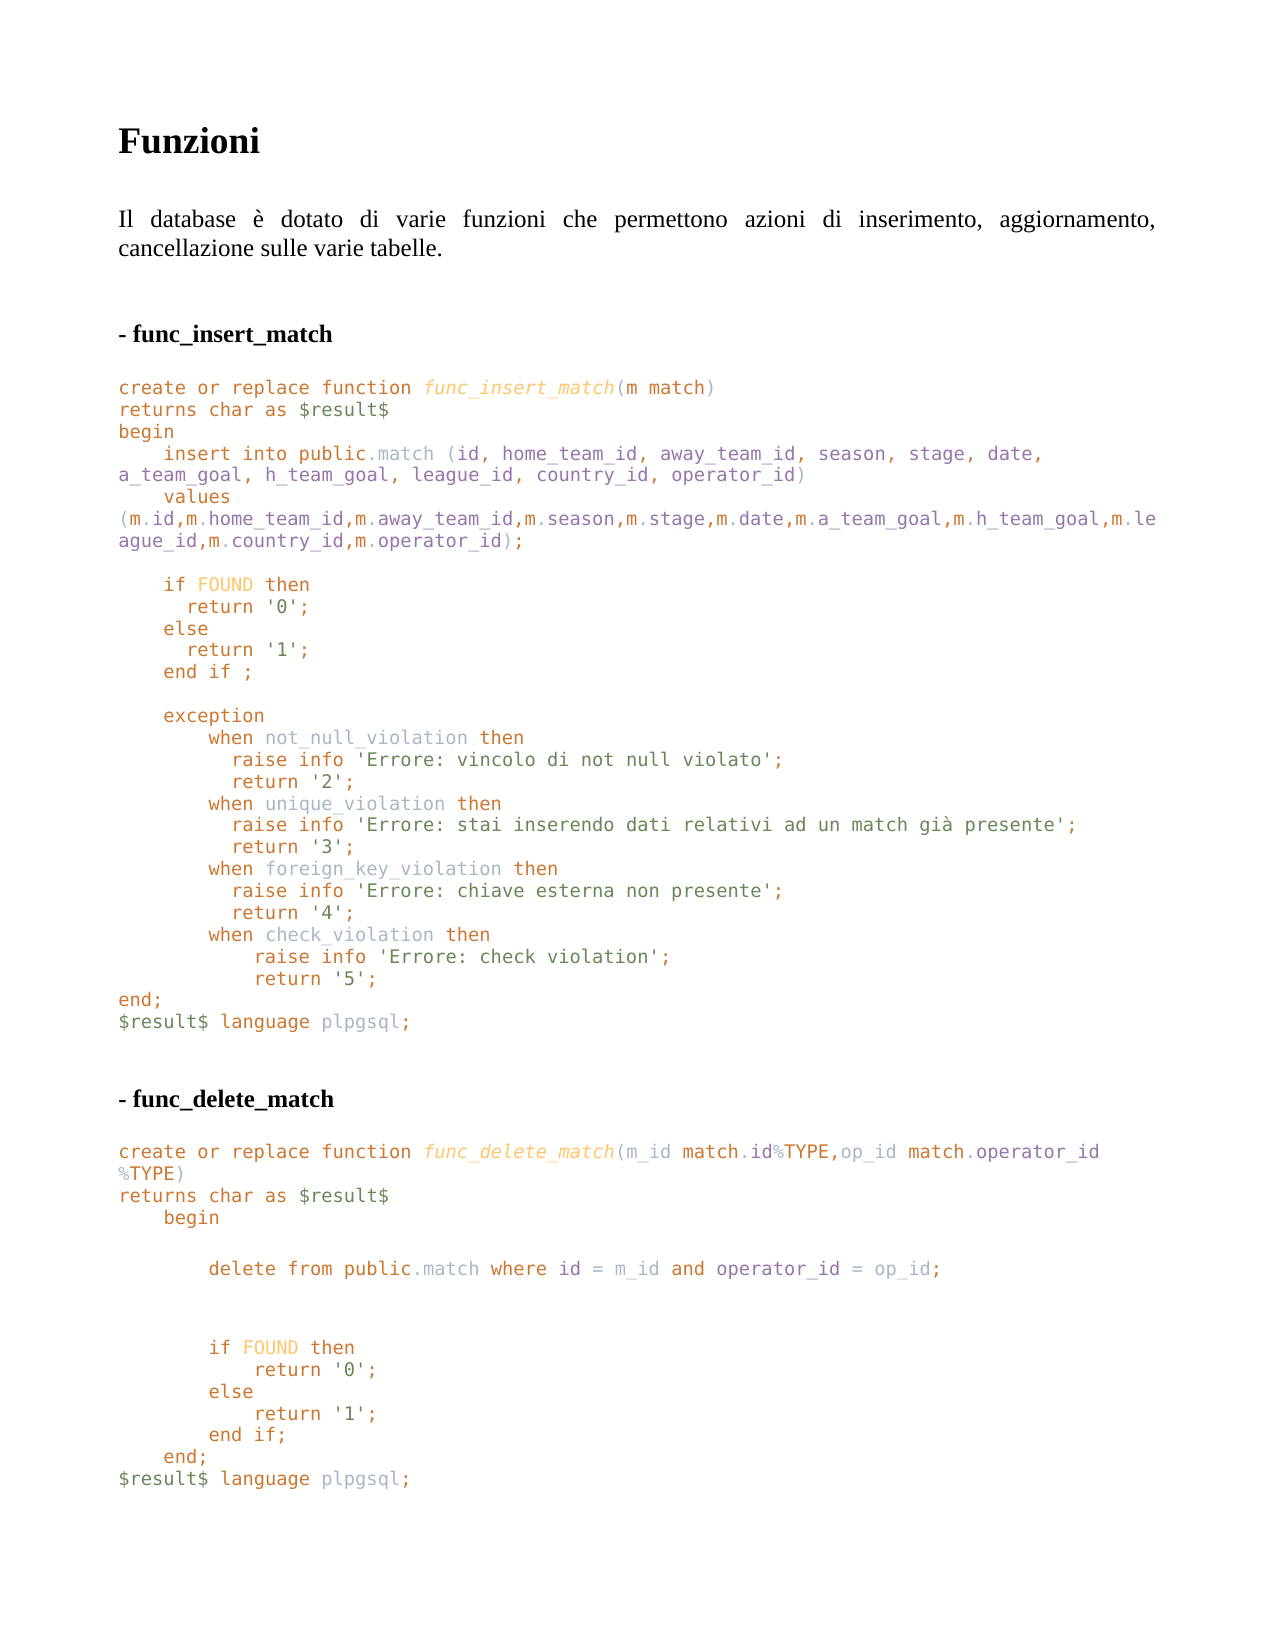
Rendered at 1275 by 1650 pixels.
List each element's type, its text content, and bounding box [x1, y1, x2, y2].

text - func_delete_match [118, 1084, 1157, 1112]
text Funzioni [118, 118, 1157, 161]
text - func_insert_match [118, 319, 1157, 348]
text create or replace function func_insert_match(m match) returns char as $result$ begin insert into public.match (id, home_team_id, away_team_id, season, stage, date, a_team_goal, h_team_goal, league_id, country_id, operator_id) values (m.id,m.home_team_id,m.away_team_id,m.season,m.stage,m.date,m.a_team_goal,m.h_team_goal,m.league_id,m.country_id,m.operator_id); if FOUND then return '0'; else return '1'; end if ; exception when not_null_violation then raise info 'Errore: vincolo di not null violato'; return '2'; when unique_violation then raise info 'Errore: stai inserendo dati relativi ad un match già presente'; return '3'; when foreign_key_violation then raise info 'Errore: chiave esterna non presente'; return '4'; when check_violation then raise info 'Errore: check violation'; return '5'; end; $result$ language plpgsql; [118, 377, 1157, 1033]
text Il database è dotato di varie funzioni che permettono azioni di inserimento, aggiornamento, cancellazione sulle varie tabelle. [118, 204, 1157, 262]
text create or replace function func_delete_match(m_id match.id%TYPE,op_id match.operator_id%TYPE) returns char as $result$ begin delete from public.match where id = m_id and operator_id = op_id; if FOUND then return '0'; else return '1'; end if; end; $result$ language plpgsql; [118, 1141, 1157, 1490]
